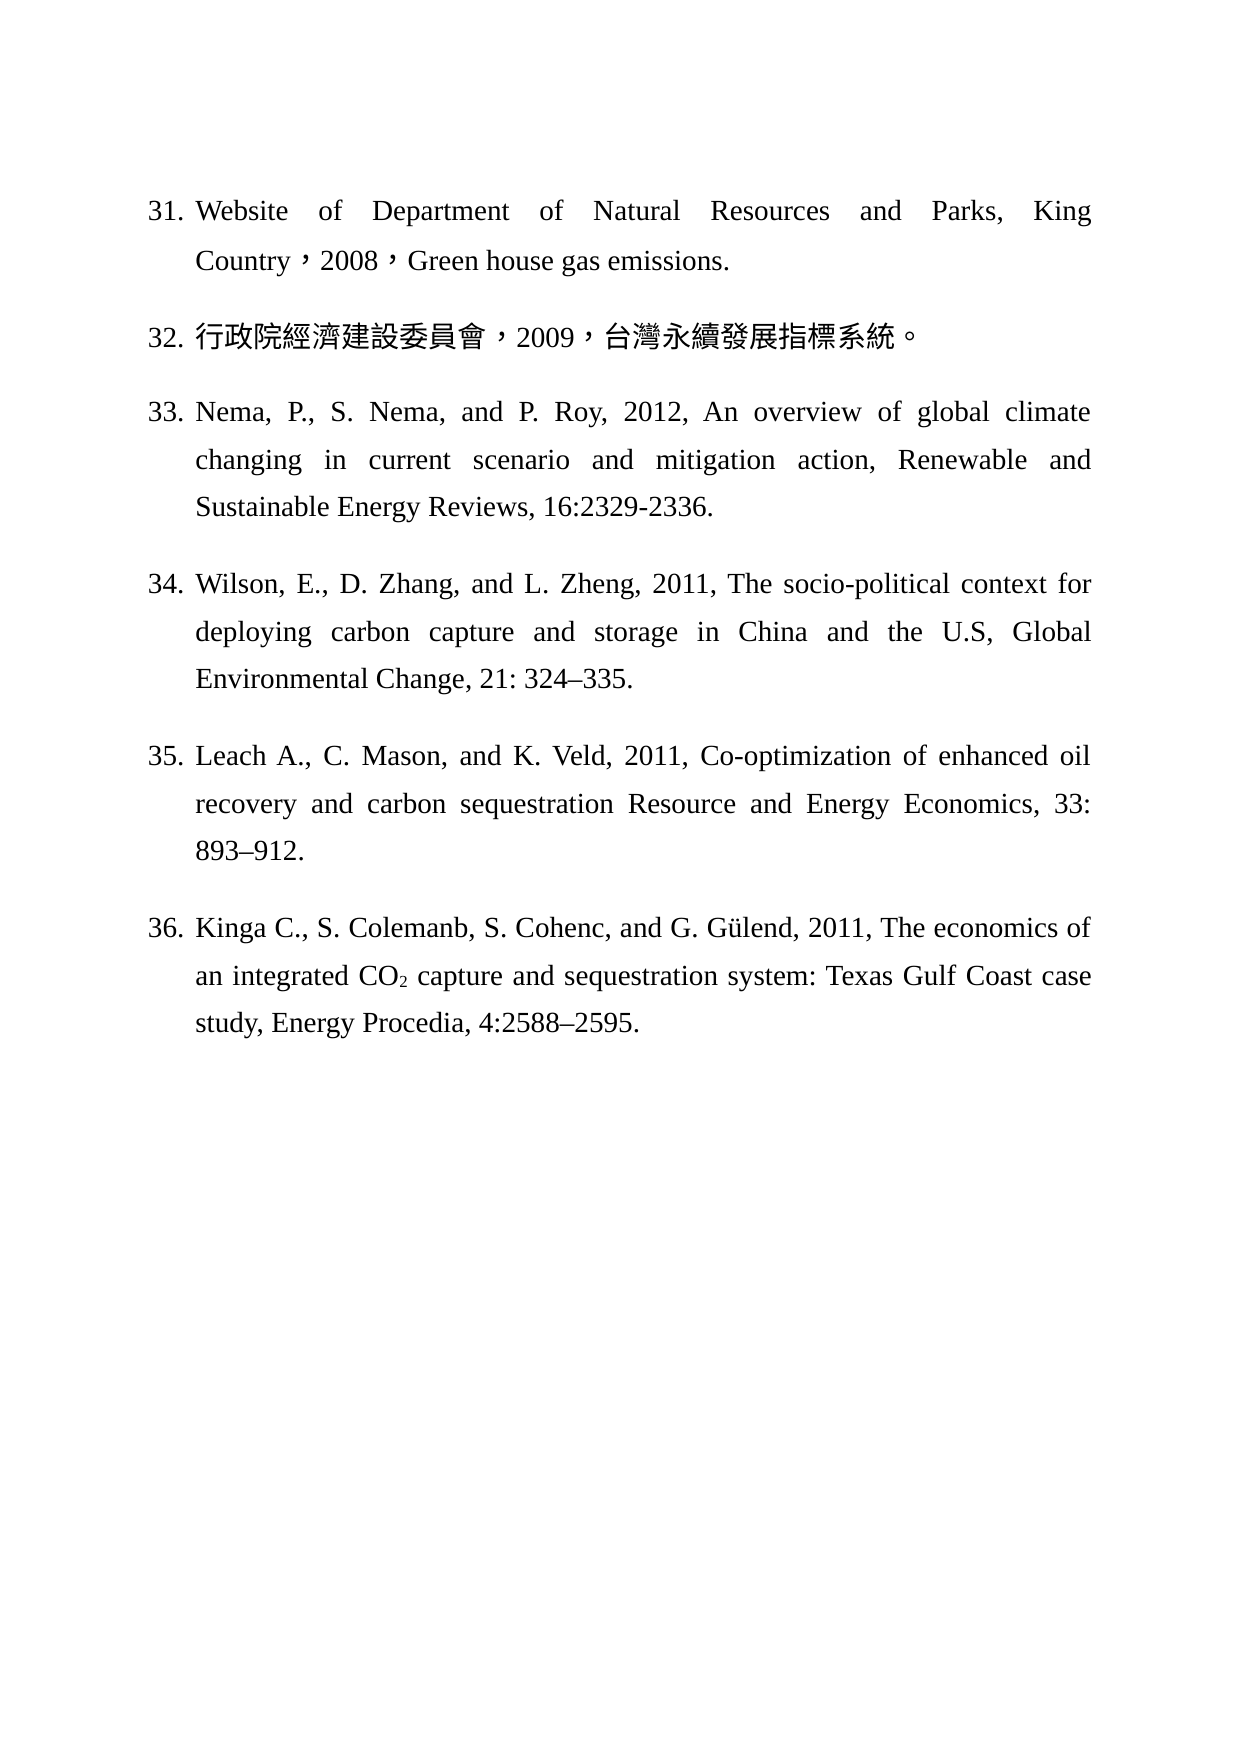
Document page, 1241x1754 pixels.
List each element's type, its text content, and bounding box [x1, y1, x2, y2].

text 36. Kinga C., S. Colemanb, S. Cohenc, and G. Gülend, 2011, The economics of an integrated CO2 capture and sequestration system: Texas Gulf Coast case study, Energy Procedia, 4:2588–2595. [148, 904, 1092, 1047]
text 35. Leach A., C. Mason, and K. Veld, 2011, Co-optimization of enhanced oil recovery and carbon sequestration Resource and Energy Economics, 33: 893–912. [148, 732, 1092, 874]
text 32. 行政院經濟建設委員會，2009，台灣永續發展指標系統。 [148, 311, 1092, 359]
text 34. Wilson, E., D. Zhang, and L. Zheng, 2011, The socio-political context for deploying carbon capture and storage in China and the U.S, Global Environmental Change, 21: 324–335. [148, 560, 1092, 703]
text 31. Website of Department of Natural Resources and Parks, King Country，2008，Green house gas emissions. [148, 187, 1092, 282]
text 33. Nema, P., S. Nema, and P. Roy, 2012, An overview of global climate changing in current scenario and mitigation action, Renewable and Sustainable Energy Reviews, 16:2329-2336. [148, 388, 1092, 531]
